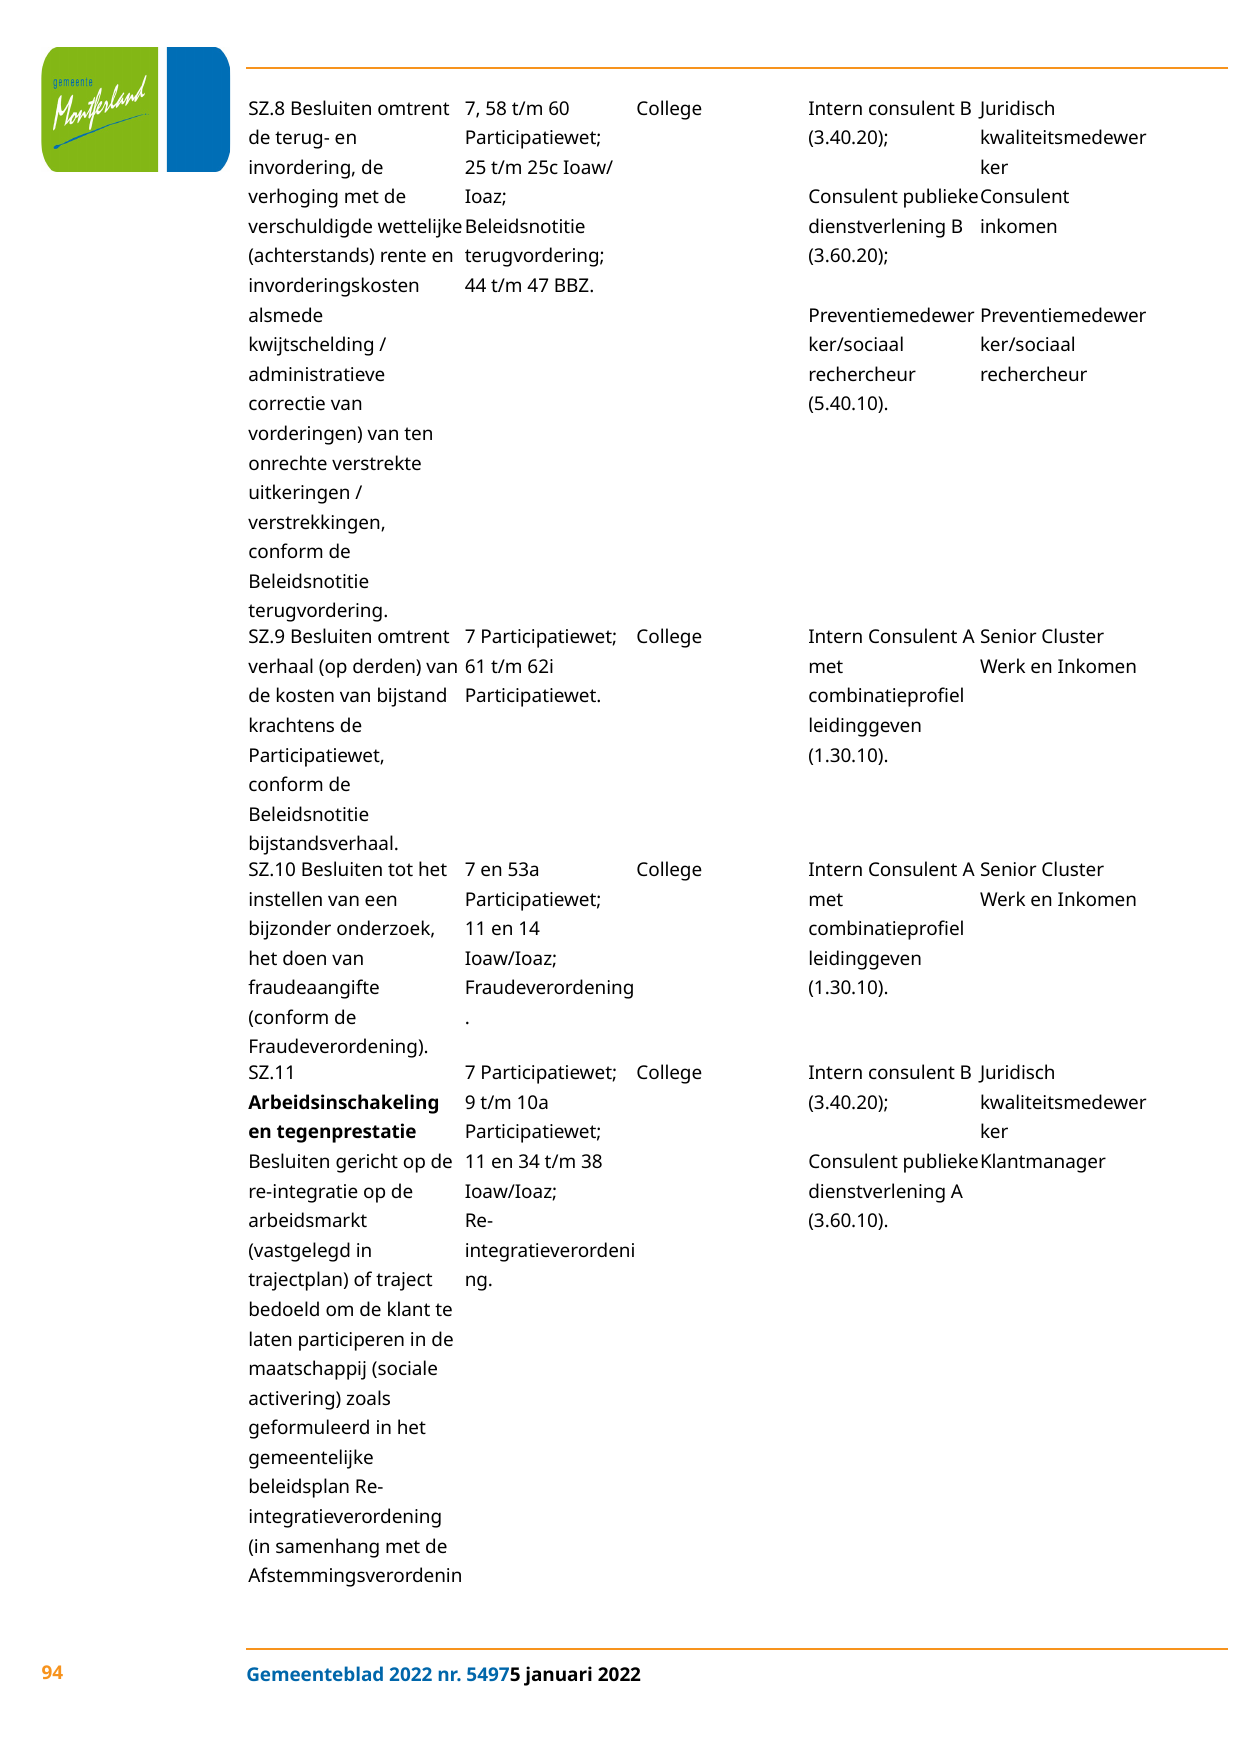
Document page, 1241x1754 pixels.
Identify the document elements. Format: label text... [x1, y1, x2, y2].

table_cell College [636, 624, 808, 856]
table_cell 7, 58 t/m 60 Participatiewet; 25 t/m 25c Ioaw/ Ioaz; Beleidsnotitie terugvordering; 44 t/m 47 BBZ. [465, 95, 636, 623]
table_cell 7 Participatiewet; 9 t/m 10a Participatiewet; 11 en 34 t/m 38 Ioaw/Ioaz; Re-integratieverordening. [465, 1060, 636, 1588]
table_cell SZ.10 Besluiten tot het instellen van een bijzonder onderzoek, het doen van fraudeaangifte (conform de Fraudeverordening). [248, 856, 464, 1059]
picture [41, 47, 231, 172]
table_cell Intern consulent B (3.40.20); Consulent publieke dienstverlening B (3.60.20); Preventiemedewerker/sociaal rechercheur (5.40.10). [808, 95, 980, 623]
table_cell Juridisch kwaliteitsmedewerker Klantmanager [980, 1060, 1152, 1588]
table_cell SZ.9 Besluiten omtrent verhaal (op derden) van de kosten van bijstand krachtens de Participatiewet, conform de Beleidsnotitie bijstandsverhaal. [248, 624, 464, 856]
table_cell Intern Consulent A met combinatieprofiel leidinggeven (1.30.10). [808, 856, 980, 1059]
table_cell 7 Participatiewet; 61 t/m 62i Participatiewet. [465, 624, 636, 856]
table_cell College [636, 95, 808, 623]
table_cell Senior Cluster Werk en Inkomen [980, 624, 1152, 856]
table_cell SZ.8 Besluiten omtrent de terug- en invordering, de verhoging met de verschuldigde wettelijke (achterstands) rente en invorderingskosten alsmede kwijtschelding / administratieve correctie van vorderingen) van ten onrechte verstrekte uitkeringen / verstrekkingen, conform de Beleidsnotitie terugvordering. [248, 95, 464, 623]
table_cell College [636, 1060, 808, 1588]
table_cell 7 en 53a Participatiewet; 11 en 14 Ioaw/Ioaz; Fraudeverordening. [465, 856, 636, 1059]
table_cell Intern consulent B (3.40.20); Consulent publieke dienstverlening A (3.60.10). [808, 1060, 980, 1588]
table_cell College [636, 856, 808, 1059]
table_cell Senior Cluster Werk en Inkomen [980, 856, 1152, 1059]
table_cell Intern Consulent A met combinatieprofiel leidinggeven (1.30.10). [808, 624, 980, 856]
table_cell SZ.11 Arbeidsinschakeling en tegenprestatie Besluiten gericht op de re-integratie op de arbeidsmarkt (vastgelegd in trajectplan) of traject bedoeld om de klant te laten participeren in de maatschappij (sociale activering) zoals geformuleerd in het gemeentelijke beleidsplan Re-integratieverordening (in samenhang met de Afstemmingsverordenin [248, 1060, 464, 1588]
table_cell Juridisch kwaliteitsmedewerker Consulent inkomen Preventiemedewerker/sociaal rechercheur [980, 95, 1152, 623]
